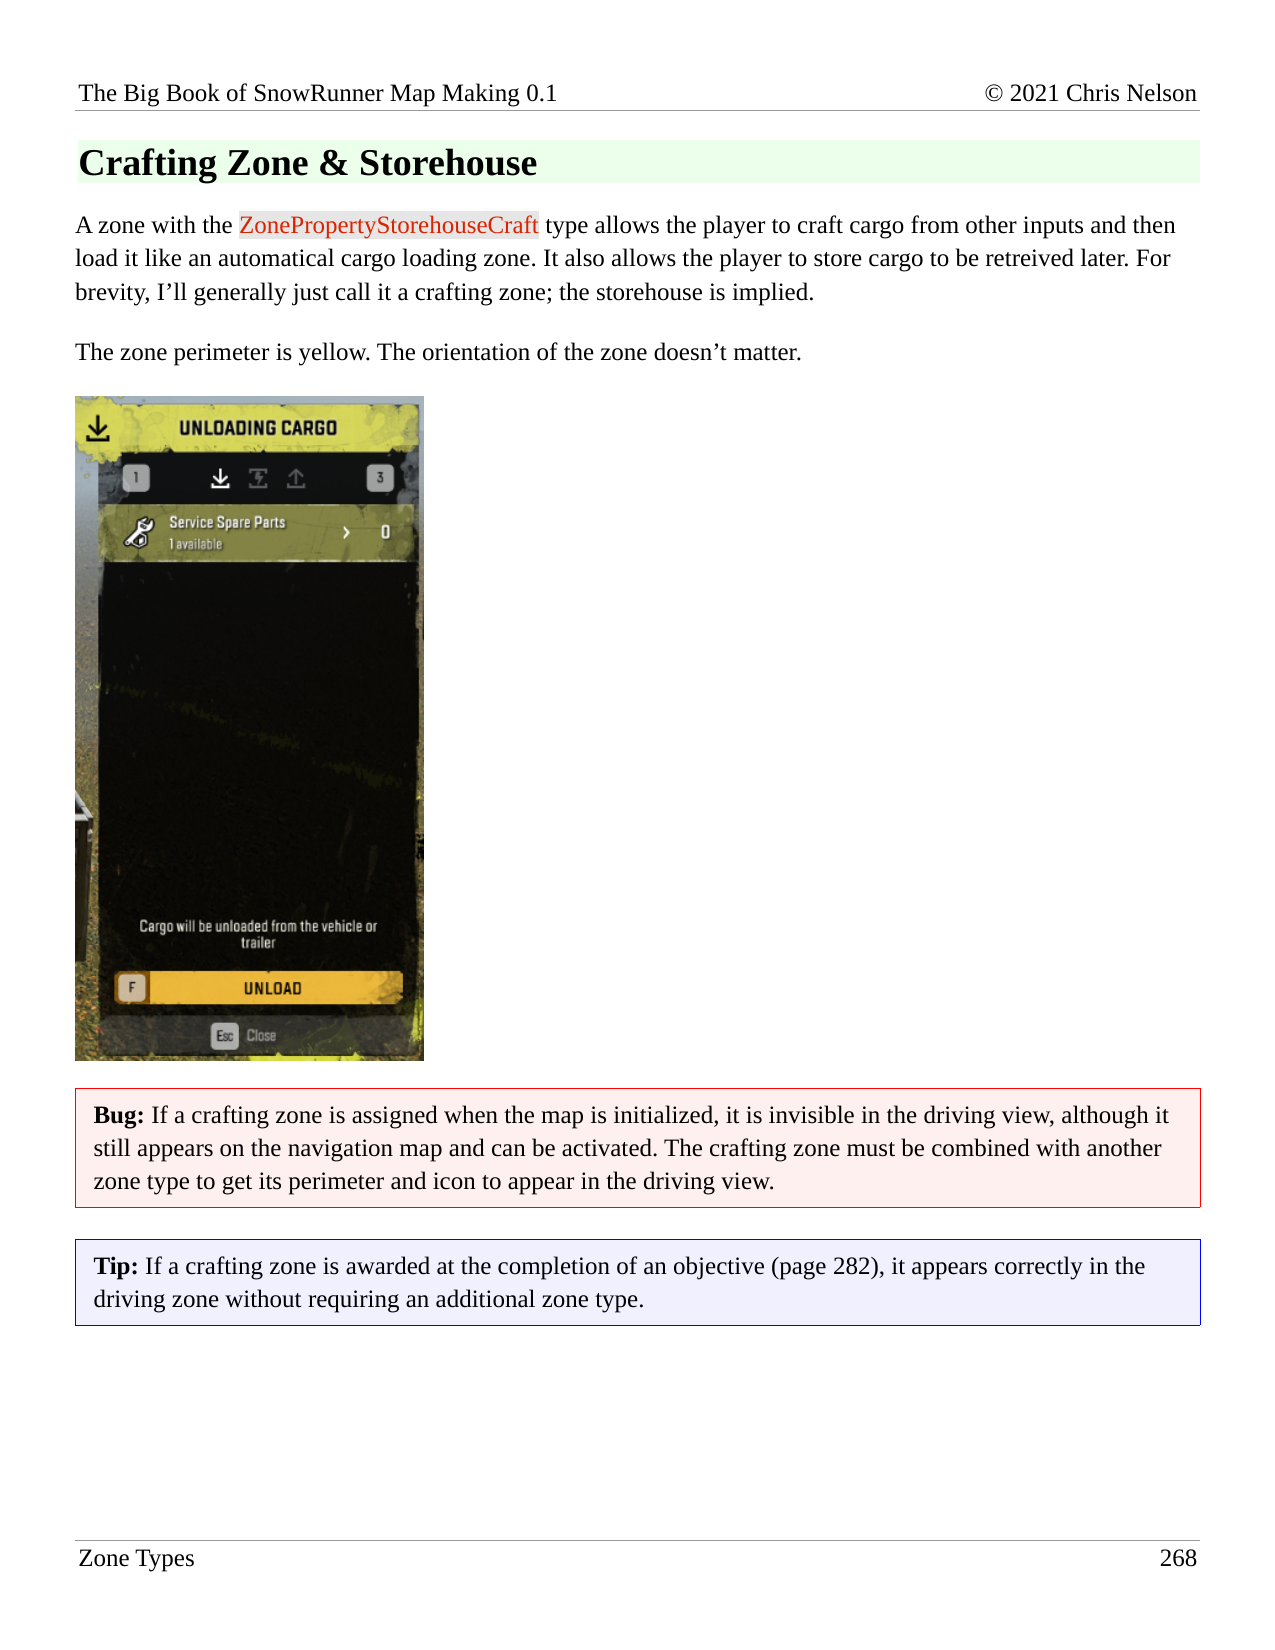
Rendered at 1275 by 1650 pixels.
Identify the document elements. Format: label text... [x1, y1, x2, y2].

subtitle Crafting Zone & Storehouse [78, 140, 1200, 183]
text The zone perimeter is yellow. The orientation of the zone doesn’t matter. [75, 337, 1200, 365]
picture [75, 396, 424, 1061]
text A zone with the ZonePropertyStorehouseCraft type allows the player to craft cargo from other inputs and then load it like an automatical cargo loading zone. It also allows the player to store cargo to be retreived later. For brevity, I’ll generally just call it a crafting zone; the storehouse is implied. [75, 211, 1200, 305]
list If a crafting zone is assigned when the map is initialized, it is invisible in the driving view, although it still appears on the navigation map and can be activated. The crafting zone must be combined with another zone type to get its perimeter and icon to appear in the driving view. [76, 1089, 1200, 1207]
list If a crafting zone is awarded at the completion of an objective (page 282), it appears correctly in the driving zone without requiring an additional zone type. [76, 1240, 1200, 1325]
